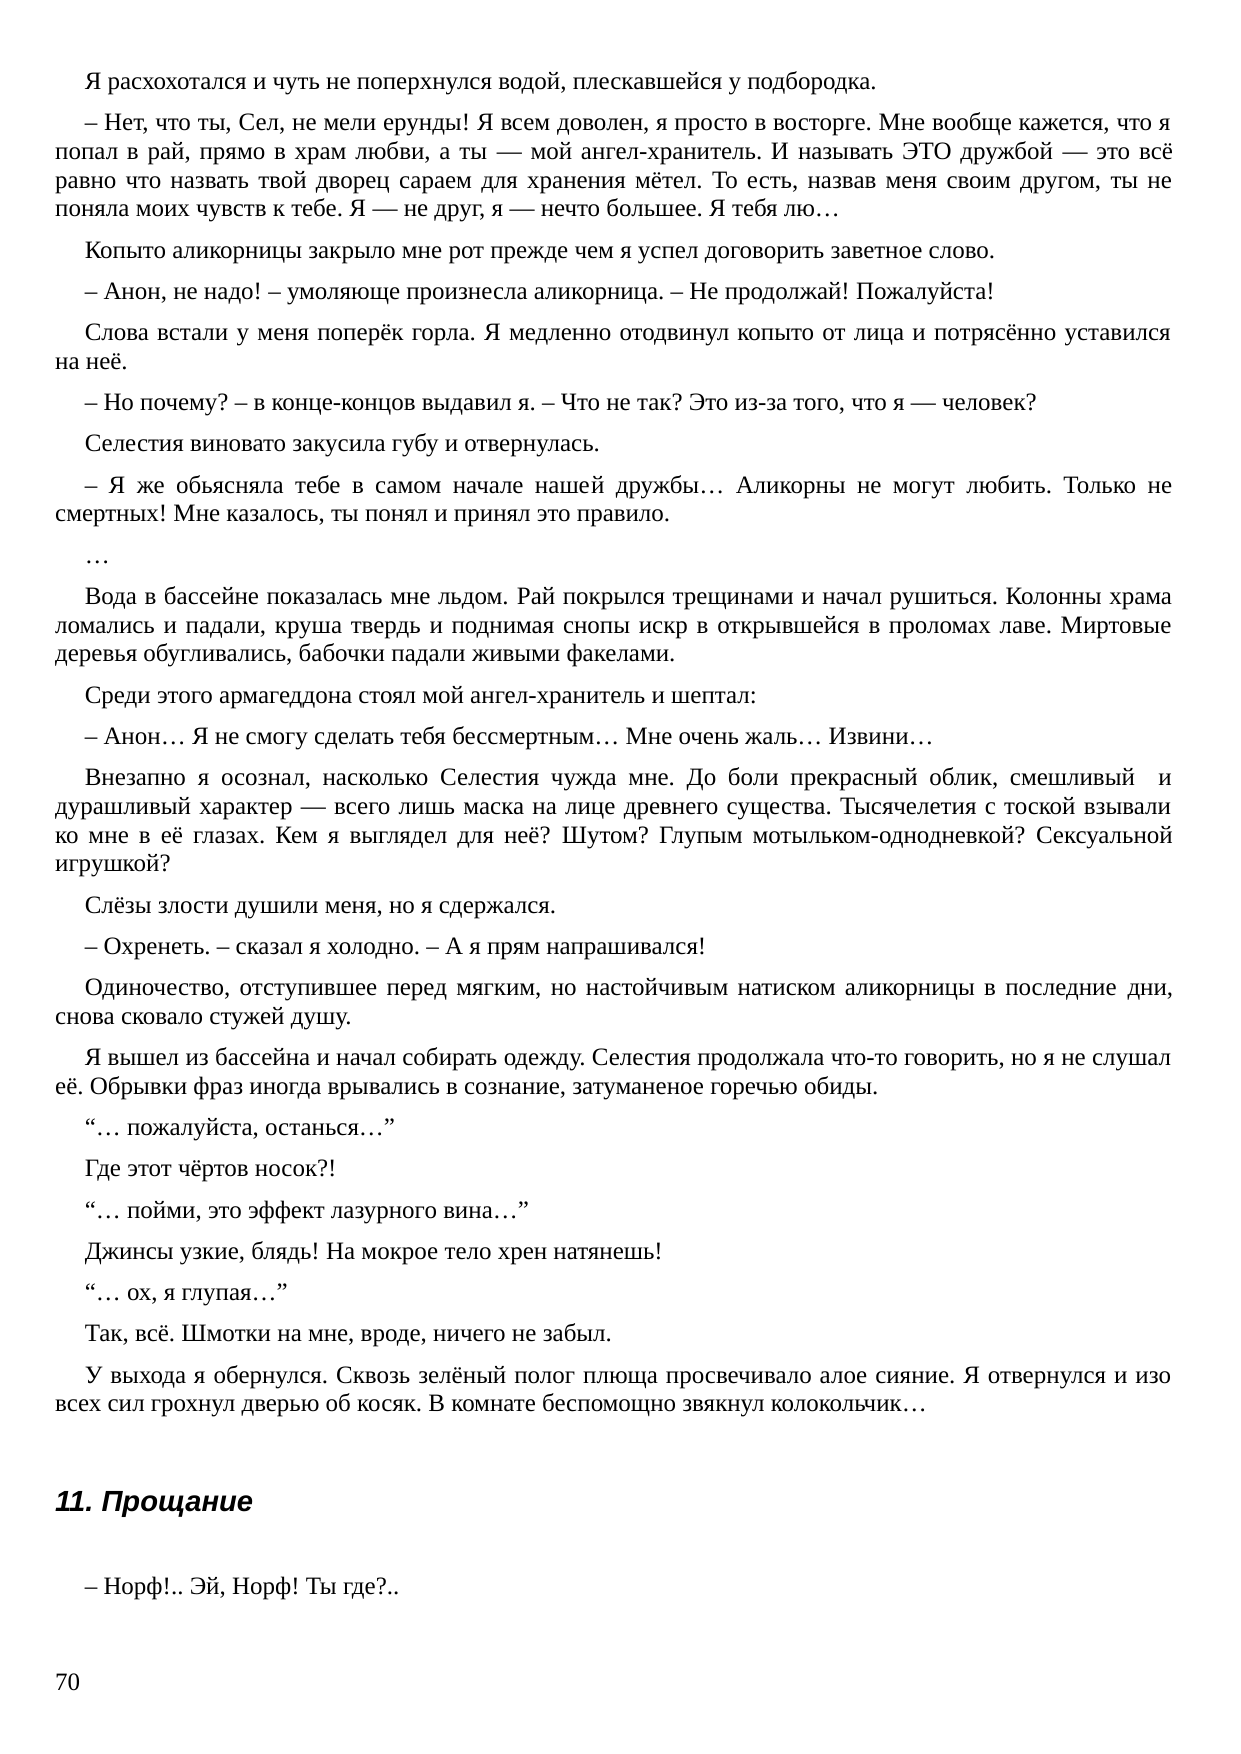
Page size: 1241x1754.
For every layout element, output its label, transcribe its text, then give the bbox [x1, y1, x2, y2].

subtitle 11. Прощание [55, 1483, 1173, 1517]
text Слова встали у меня поперёк горла. Я медленно отодвинул копыто от лица и потрясённо уставился на неё. [55, 317, 1173, 375]
text – Нет, что ты, Сел, не мели ерунды! Я всем доволен, я просто в восторге. Мне вообще кажется, что я попал в рай, прямо в храм любви, а ты — мой ангел-хранитель. И называть ЭТО дружбой — это всё равно что назвать твой дворец сараем для хранения мётел. То есть, назвав меня своим другом, ты не поняла моих чувств к тебе. Я — не друг, я — нечто большее. Я тебя лю… [55, 107, 1173, 222]
text Слёзы злости душили меня, но я сдержался. [55, 890, 1173, 918]
text – Анон… Я не смогу сделать тебя бессмертным… Мне очень жаль… Извини… [55, 721, 1173, 750]
text У выхода я обернулся. Сквозь зелёный полог плюща просвечивало алое сияние. Я отвернулся и изо всех сил грохнул дверью об косяк. В комнате беспомощно звякнул колокольчик… [55, 1360, 1173, 1417]
text – Охренеть. – сказал я холодно. – А я прям напрашивался! [55, 931, 1173, 960]
text “… ох, я глупая…” [55, 1277, 1173, 1306]
text Одиночество, отступившее перед мягким, но настойчивым натиском аликорницы в последние дни, снова сковало стужей душу. [55, 972, 1173, 1030]
text Вода в бассейне показалась мне льдом. Рай покрылся трещинами и начал рушиться. Колонны храма ломались и падали, круша твердь и поднимая снопы искр в открывшейся в проломах лаве. Миртовые деревья обугливались, бабочки падали живыми факелами. [55, 581, 1173, 667]
text Внезапно я осознал, насколько Селестия чужда мне. До боли прекрасный облик, смешливый и дурашливый характер — всего лишь маска на лице древнего существа. Тысячелетия с тоской взывали ко мне в её глазах. Кем я выглядел для неё? Шутом? Глупым мотыльком-однодневкой? Сексуальной игрушкой? [55, 762, 1173, 877]
text Джинсы узкие, блядь! На мокрое тело хрен натянешь! [55, 1236, 1173, 1265]
text Где этот чёртов носок?! [55, 1153, 1173, 1182]
text – Я же обьясняла тебе в самом начале нашей дружбы… Аликорны не могут любить. Только не смертных! Мне казалось, ты понял и принял это правило. [55, 470, 1173, 527]
text Селестия виновато закусила губу и отвернулась. [55, 428, 1173, 457]
text – Норф!.. Эй, Норф! Ты где?.. [55, 1571, 1173, 1599]
text Я вышел из бассейна и начал собирать одежду. Селестия продолжала что-то говорить, но я не слушал её. Обрывки фраз иногда врывались в сознание, затуманеное горечью обиды. [55, 1042, 1173, 1100]
text “… пойми, это эффект лазурного вина…” [55, 1195, 1173, 1223]
text Так, всё. Шмотки на мне, вроде, ничего не забыл. [55, 1318, 1173, 1347]
text – Анон, не надо! – умоляюще произнесла аликорница. – Не продолжай! Пожалуйста! [55, 276, 1173, 305]
text – Но почему? – в конце-концов выдавил я. – Что не так? Это из-за того, что я — человек? [55, 387, 1173, 416]
text … [55, 540, 1173, 568]
text Среди этого армагеддона стоял мой ангел-хранитель и шептал: [55, 680, 1173, 708]
text Копыто аликорницы закрыло мне рот прежде чем я успел договорить заветное слово. [55, 235, 1173, 263]
text Я расхохотался и чуть не поперхнулся водой, плескавшейся у подбородка. [55, 66, 1173, 95]
text “… пожалуйста, останься…” [55, 1112, 1173, 1141]
